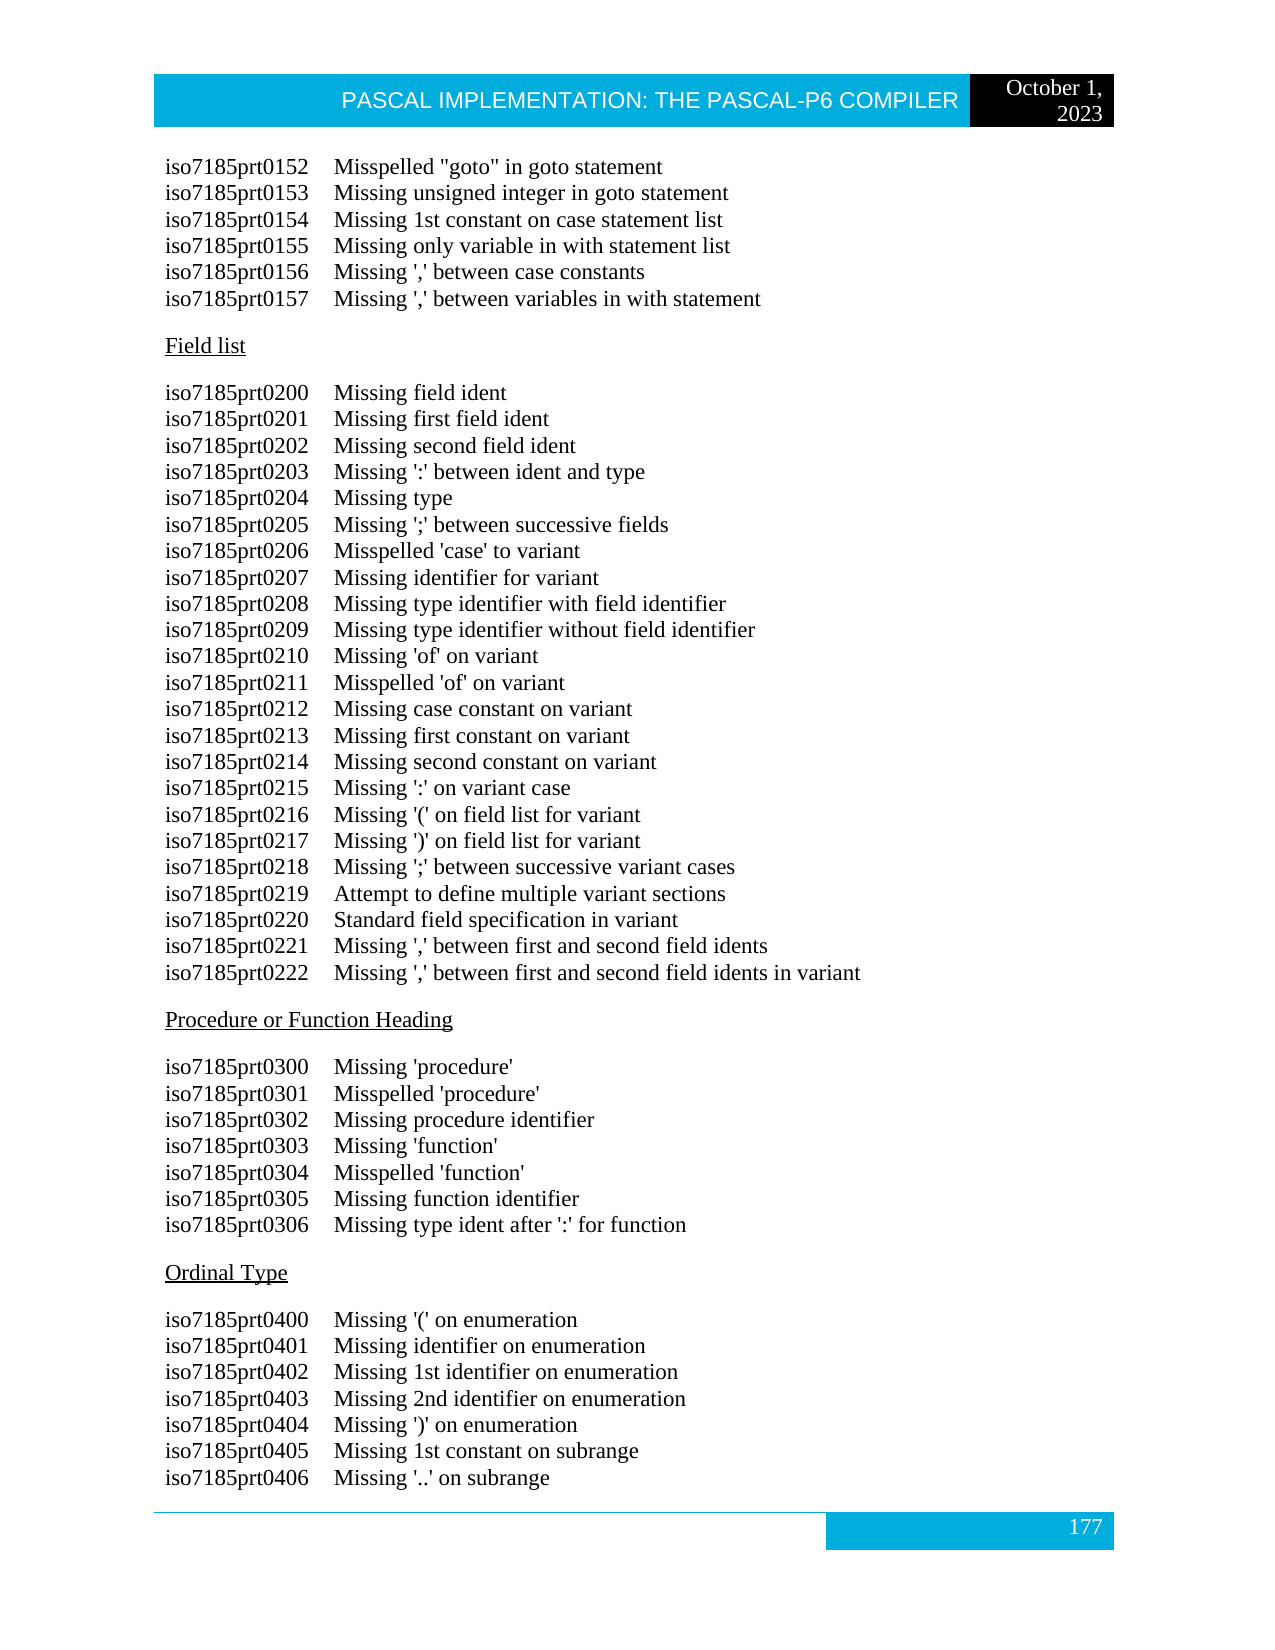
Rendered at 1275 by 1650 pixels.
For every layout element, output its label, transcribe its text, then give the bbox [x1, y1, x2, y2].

text iso7185prt0303 Missing 'function' [165, 1132, 1125, 1159]
text iso7185prt0221 Missing ',' between first and second field idents [165, 932, 1125, 959]
text iso7185prt0208 Missing type identifier with field identifier [165, 590, 1125, 616]
text iso7185prt0157 Missing ',' between variables in with statement [165, 285, 1125, 311]
text iso7185prt0215 Missing ':' on variant case [165, 774, 1125, 801]
text iso7185prt0305 Missing function identifier [165, 1185, 1125, 1211]
text iso7185prt0203 Missing ':' between ident and type [165, 458, 1125, 484]
text iso7185prt0207 Missing identifier for variant [165, 563, 1125, 590]
text iso7185prt0211 Misspelled 'of' on variant [165, 669, 1125, 695]
text iso7185prt0206 Misspelled 'case' to variant [165, 537, 1125, 563]
text iso7185prt0205 Missing ';' between successive fields [165, 511, 1125, 537]
text iso7185prt0404 Missing ')' on enumeration [165, 1411, 1125, 1437]
text iso7185prt0306 Missing type ident after ':' for function [165, 1211, 1125, 1238]
text iso7185prt0202 Missing second field ident [165, 432, 1125, 458]
text iso7185prt0201 Missing first field ident [165, 405, 1125, 432]
text iso7185prt0301 Misspelled 'procedure' [165, 1079, 1125, 1106]
text iso7185prt0210 Missing 'of' on variant [165, 643, 1125, 669]
text iso7185prt0222 Missing ',' between first and second field idents in variant [165, 959, 1125, 985]
text Ordinal Type [165, 1258, 1125, 1285]
text iso7185prt0403 Missing 2nd identifier on enumeration [165, 1385, 1125, 1411]
text iso7185prt0302 Missing procedure identifier [165, 1106, 1125, 1132]
text iso7185prt0220 Standard field specification in variant [165, 906, 1125, 932]
text iso7185prt0156 Missing ',' between case constants [165, 258, 1125, 285]
text Procedure or Function Heading [165, 1006, 1125, 1032]
text iso7185prt0155 Missing only variable in with statement list [165, 232, 1125, 258]
text iso7185prt0214 Missing second constant on variant [165, 748, 1125, 774]
text iso7185prt0209 Missing type identifier without field identifier [165, 616, 1125, 643]
text iso7185prt0154 Missing 1st constant on case statement list [165, 206, 1125, 232]
text iso7185prt0153 Missing unsigned integer in goto statement [165, 179, 1125, 206]
text iso7185prt0217 Missing ')' on field list for variant [165, 827, 1125, 853]
text iso7185prt0216 Missing '(' on field list for variant [165, 801, 1125, 827]
text iso7185prt0200 Missing field ident [165, 379, 1125, 405]
text iso7185prt0212 Missing case constant on variant [165, 695, 1125, 722]
text iso7185prt0406 Missing '..' on subrange [165, 1464, 1125, 1490]
text Field list [165, 332, 1125, 358]
text iso7185prt0402 Missing 1st identifier on enumeration [165, 1358, 1125, 1385]
text iso7185prt0304 Misspelled 'function' [165, 1159, 1125, 1185]
text iso7185prt0405 Missing 1st constant on subrange [165, 1437, 1125, 1464]
text iso7185prt0219 Attempt to define multiple variant sections [165, 880, 1125, 906]
text iso7185prt0401 Missing identifier on enumeration [165, 1332, 1125, 1358]
text iso7185prt0152 Misspelled "goto" in goto statement [165, 153, 1125, 179]
text iso7185prt0300 Missing 'procedure' [165, 1053, 1125, 1079]
text iso7185prt0400 Missing '(' on enumeration [165, 1306, 1125, 1332]
text iso7185prt0218 Missing ';' between successive variant cases [165, 853, 1125, 880]
text iso7185prt0213 Missing first constant on variant [165, 722, 1125, 748]
text iso7185prt0204 Missing type [165, 484, 1125, 511]
